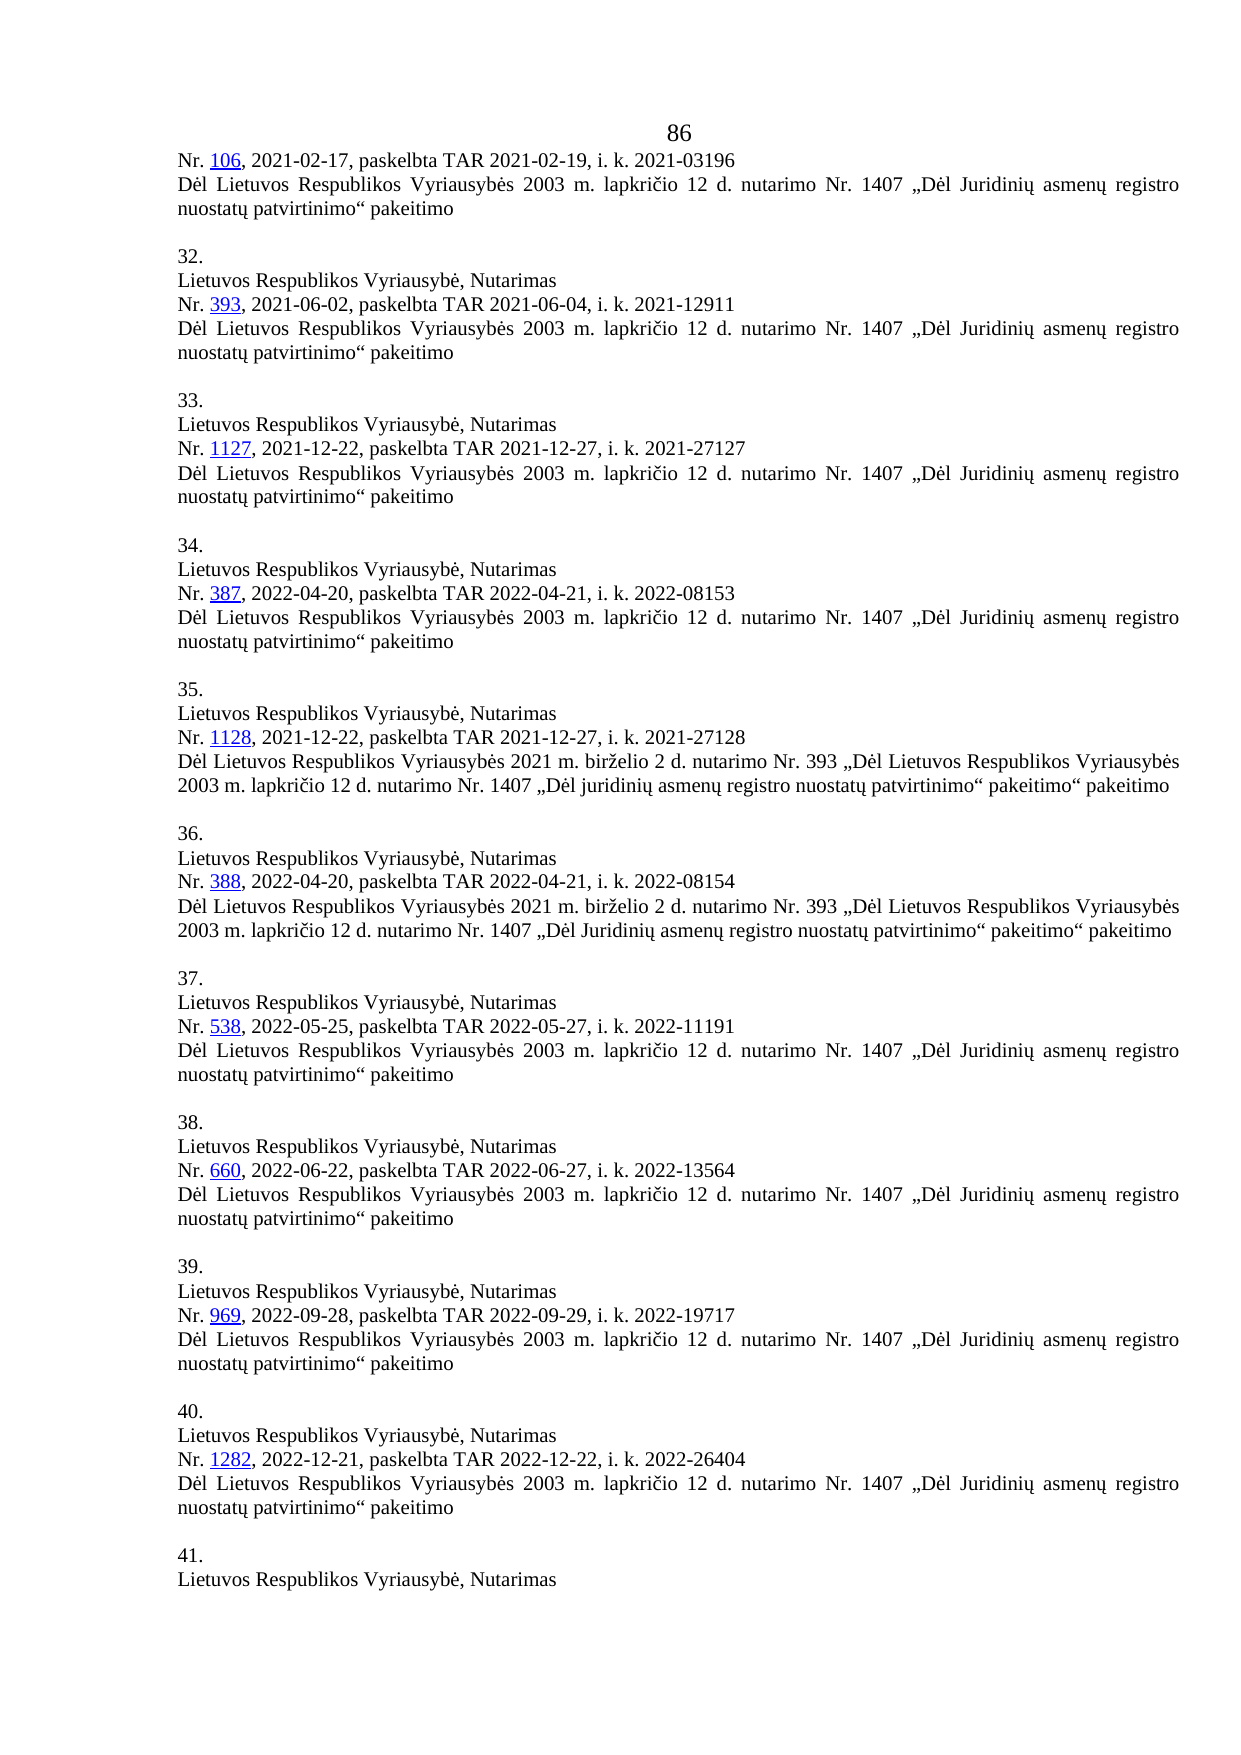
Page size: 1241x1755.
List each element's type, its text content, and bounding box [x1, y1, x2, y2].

text 32. [177, 244, 1181, 268]
text Lietuvos Respublikos Vyriausybė, Nutarimas [177, 701, 1181, 725]
text Lietuvos Respublikos Vyriausybė, Nutarimas [177, 1278, 1181, 1303]
text Nr. 660, 2022-06-22, paskelbta TAR 2022-06-27, i. k. 2022-13564 [177, 1158, 1181, 1182]
text Lietuvos Respublikos Vyriausybė, Nutarimas [177, 557, 1181, 581]
text 33. [177, 388, 1181, 412]
text 34. [177, 533, 1181, 557]
text Nr. 393, 2021-06-02, paskelbta TAR 2021-06-04, i. k. 2021-12911 [177, 292, 1181, 316]
text Lietuvos Respublikos Vyriausybė, Nutarimas [177, 990, 1181, 1014]
text Dėl Lietuvos Respublikos Vyriausybės 2003 m. lapkričio 12 d. nutarimo Nr. 1407 „Dėl Juridinių asmenų registro nuostatų patvirtinimo“ pakeitimo [177, 1182, 1181, 1230]
text Dėl Lietuvos Respublikos Vyriausybės 2003 m. lapkričio 12 d. nutarimo Nr. 1407 „Dėl Juridinių asmenų registro nuostatų patvirtinimo“ pakeitimo [177, 605, 1181, 653]
text Lietuvos Respublikos Vyriausybė, Nutarimas [177, 1134, 1181, 1158]
text Lietuvos Respublikos Vyriausybė, Nutarimas [177, 1423, 1181, 1447]
text Lietuvos Respublikos Vyriausybė, Nutarimas [177, 412, 1181, 436]
text Nr. 538, 2022-05-25, paskelbta TAR 2022-05-27, i. k. 2022-11191 [177, 1014, 1181, 1038]
text Dėl Lietuvos Respublikos Vyriausybės 2003 m. lapkričio 12 d. nutarimo Nr. 1407 „Dėl Juridinių asmenų registro nuostatų patvirtinimo“ pakeitimo [177, 1471, 1181, 1519]
text 40. [177, 1399, 1181, 1423]
text Dėl Lietuvos Respublikos Vyriausybės 2003 m. lapkričio 12 d. nutarimo Nr. 1407 „Dėl Juridinių asmenų registro nuostatų patvirtinimo“ pakeitimo [177, 460, 1181, 508]
text 38. [177, 1110, 1181, 1134]
text Nr. 387, 2022-04-20, paskelbta TAR 2022-04-21, i. k. 2022-08153 [177, 581, 1181, 605]
text 37. [177, 966, 1181, 990]
text Dėl Lietuvos Respublikos Vyriausybės 2003 m. lapkričio 12 d. nutarimo Nr. 1407 „Dėl Juridinių asmenų registro nuostatų patvirtinimo“ pakeitimo [177, 316, 1181, 364]
text 36. [177, 821, 1181, 845]
text Lietuvos Respublikos Vyriausybė, Nutarimas [177, 268, 1181, 292]
text Dėl Lietuvos Respublikos Vyriausybės 2003 m. lapkričio 12 d. nutarimo Nr. 1407 „Dėl Juridinių asmenų registro nuostatų patvirtinimo“ pakeitimo [177, 1327, 1181, 1375]
text Dėl Lietuvos Respublikos Vyriausybės 2021 m. birželio 2 d. nutarimo Nr. 393 „Dėl Lietuvos Respublikos Vyriausybės 2003 m. lapkričio 12 d. nutarimo Nr. 1407 „Dėl juridinių asmenų registro nuostatų patvirtinimo“ pakeitimo“ pakeitimo [177, 749, 1181, 797]
text Dėl Lietuvos Respublikos Vyriausybės 2003 m. lapkričio 12 d. nutarimo Nr. 1407 „Dėl Juridinių asmenų registro nuostatų patvirtinimo“ pakeitimo [177, 1038, 1181, 1086]
text Dėl Lietuvos Respublikos Vyriausybės 2021 m. birželio 2 d. nutarimo Nr. 393 „Dėl Lietuvos Respublikos Vyriausybės 2003 m. lapkričio 12 d. nutarimo Nr. 1407 „Dėl Juridinių asmenų registro nuostatų patvirtinimo“ pakeitimo“ pakeitimo [177, 893, 1181, 942]
text 39. [177, 1254, 1181, 1278]
text Nr. 1128, 2021-12-22, paskelbta TAR 2021-12-27, i. k. 2021-27128 [177, 725, 1181, 749]
text Nr. 388, 2022-04-20, paskelbta TAR 2022-04-21, i. k. 2022-08154 [177, 869, 1181, 893]
text Nr. 1282, 2022-12-21, paskelbta TAR 2022-12-22, i. k. 2022-26404 [177, 1447, 1181, 1471]
text Dėl Lietuvos Respublikos Vyriausybės 2003 m. lapkričio 12 d. nutarimo Nr. 1407 „Dėl Juridinių asmenų registro nuostatų patvirtinimo“ pakeitimo [177, 172, 1181, 220]
text 35. [177, 677, 1181, 701]
text Nr. 1127, 2021-12-22, paskelbta TAR 2021-12-27, i. k. 2021-27127 [177, 436, 1181, 460]
text 41. [177, 1543, 1181, 1567]
text Nr. 969, 2022-09-28, paskelbta TAR 2022-09-29, i. k. 2022-19717 [177, 1303, 1181, 1327]
text Nr. 106, 2021-02-17, paskelbta TAR 2021-02-19, i. k. 2021-03196 [177, 148, 1181, 172]
text Lietuvos Respublikos Vyriausybė, Nutarimas [177, 845, 1181, 869]
text Lietuvos Respublikos Vyriausybė, Nutarimas [177, 1567, 1181, 1591]
